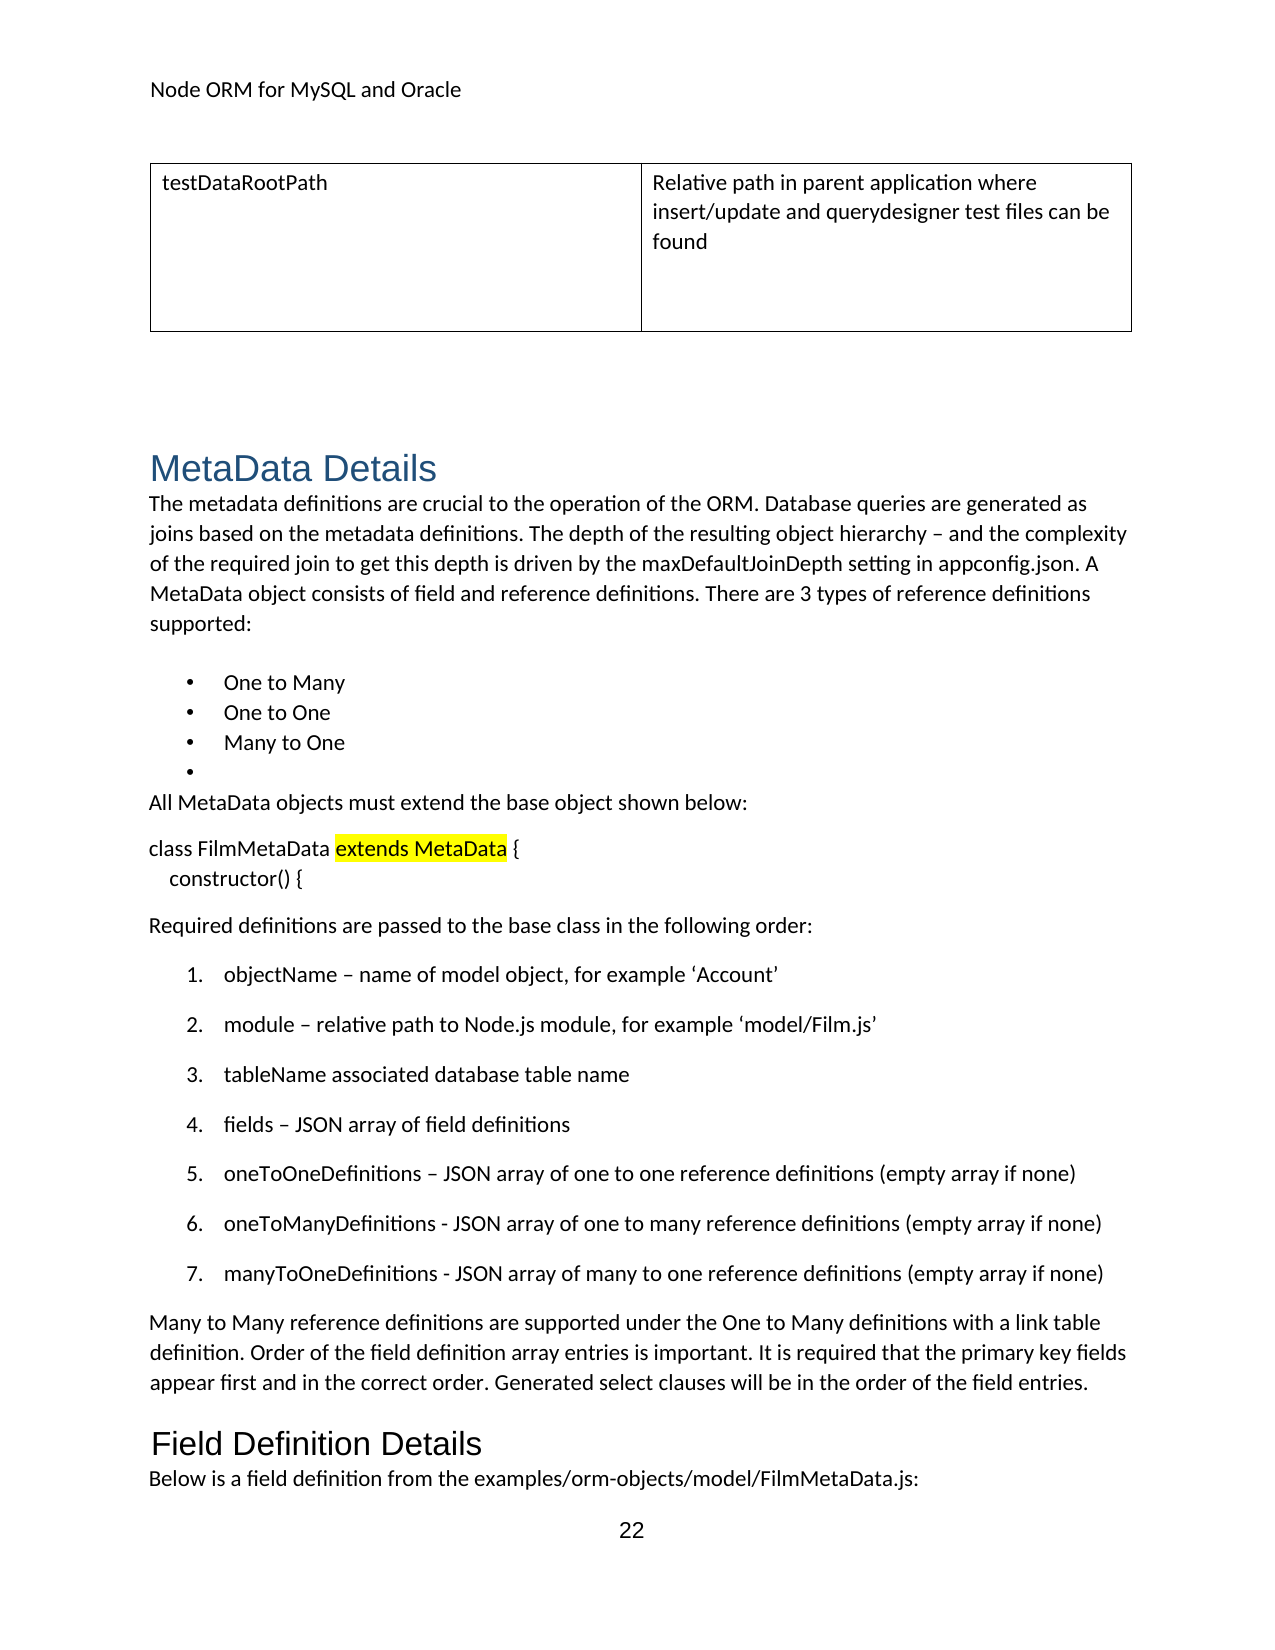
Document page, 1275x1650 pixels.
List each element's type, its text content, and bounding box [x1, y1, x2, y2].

text class FilmMetaData extends MetaData { [148, 834, 1132, 862]
list One to One [186, 698, 1143, 726]
text Many to Many reference definitions are supported under the One to Many definitions with a link table definition. Order of the field definition array entries is important. It is required that the primary key fields appear first and in the correct order. Generated select clauses will be in the order of the field entries. [148, 1308, 1132, 1396]
text Below is a field definition from the examples/orm-objects/model/FilmMetaData.js: [148, 1464, 1132, 1492]
text constructor() { [148, 864, 1132, 892]
list manyToOneDefinitions - JSON array of many to one reference definitions (empty array if none) [186, 1259, 1143, 1287]
text Required definitions are passed to the base class in the following order: [148, 911, 1132, 939]
list oneToOneDefinitions – JSON array of one to one reference definitions (empty array if none) [186, 1159, 1143, 1187]
table_cell testDataRootPath [151, 164, 641, 331]
text All MetaData objects must extend the base object shown below: [148, 788, 1132, 816]
list tableName associated database table name [186, 1060, 1143, 1088]
list Many to One [186, 728, 1143, 756]
subtitle MetaData Details [149, 446, 1143, 489]
list One to Many [186, 668, 1143, 696]
list oneToManyDefinitions - JSON array of one to many reference definitions (empty array if none) [186, 1209, 1143, 1237]
list fields – JSON array of field definitions [186, 1110, 1143, 1138]
list module – relative path to Node.js module, for example ‘model/Film.js’ [186, 1010, 1143, 1038]
list objectName – name of model object, for example ‘Account’ [186, 961, 1143, 989]
table_cell Relative path in parent application where insert/update and querydesigner test files can be found [642, 164, 1131, 331]
subtitle Field Definition Details [151, 1424, 1143, 1463]
text The metadata definitions are crucial to the operation of the ORM. Database queries are generated as joins based on the metadata definitions. The depth of the resulting object hierarchy – and the complexity of the required join to get this depth is driven by the maxDefaultJoinDepth setting in appconfig.json. A MetaData object consists of field and reference definitions. There are 3 types of reference definitions supported: [148, 489, 1132, 637]
